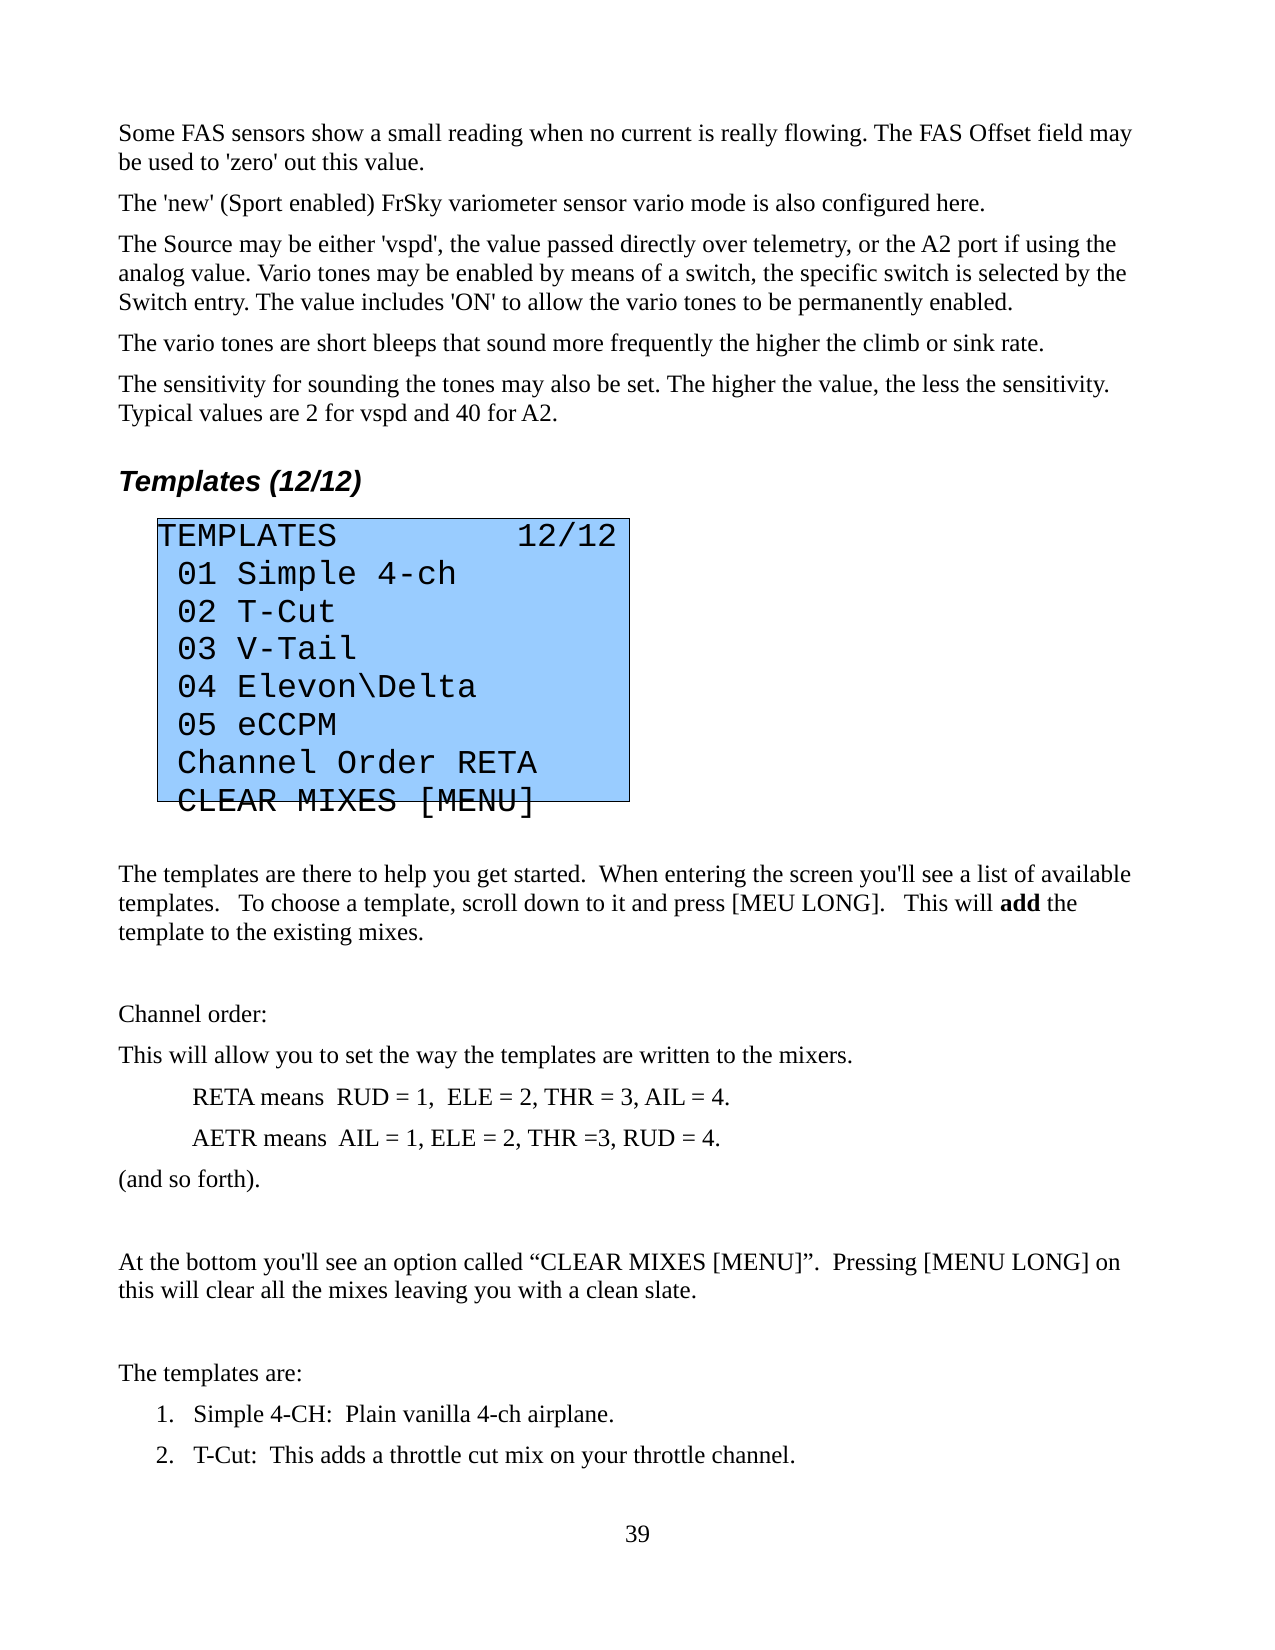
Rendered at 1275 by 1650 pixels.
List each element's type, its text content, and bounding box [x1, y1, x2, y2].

text The templates are: [118, 1358, 1157, 1387]
text The vario tones are short bleeps that sound more frequently the higher the climb or sink rate. [118, 328, 1157, 357]
text This will allow you to set the way the templates are written to the mixers. [118, 1041, 1157, 1069]
text Some FAS sensors show a small reading when no current is really flowing. The FAS Offset field may be used to 'zero' out this value. [118, 118, 1157, 176]
text RETA means RUD = 1, ELE = 2, THR = 3, AIL = 4. [118, 1082, 1157, 1111]
text The Source may be either 'vspd', the value passed directly over telemetry, or the A2 port if using the analog value. Vario tones may be enabled by means of a switch, the specific switch is selected by the Switch entry. The value includes 'ON' to allow the vario tones to be permanently enabled. [118, 229, 1157, 316]
text The templates are there to help you get started. When entering the screen you'll see a list of available templates. To choose a template, scroll down to it and press [MEU LONG]. This will add the template to the existing mixes. [118, 859, 1157, 946]
list Simple 4-CH: Plain vanilla 4-ch airplane. [156, 1399, 1157, 1428]
text The 'new' (Sport enabled) FrSky variometer sensor vario mode is also configured here. [118, 188, 1157, 217]
text At the bottom you'll see an option called “CLEAR MIXES [MENU]”. Pressing [MENU LONG] on this will clear all the mixes leaving you with a clean slate. [118, 1247, 1157, 1304]
text The sensitivity for sounding the tones may also be set. The higher the value, the less the sensitivity. Typical values are 2 for vspd and 40 for A2. [118, 369, 1157, 427]
text (and so forth). [118, 1164, 1157, 1193]
list T-Cut: This adds a throttle cut mix on your throttle channel. [156, 1441, 1157, 1469]
text AETR means AIL = 1, ELE = 2, THR =3, RUD = 4. [118, 1123, 1157, 1152]
text Channel order: [118, 999, 1157, 1028]
subtitle Templates (12/12) [118, 464, 1157, 498]
